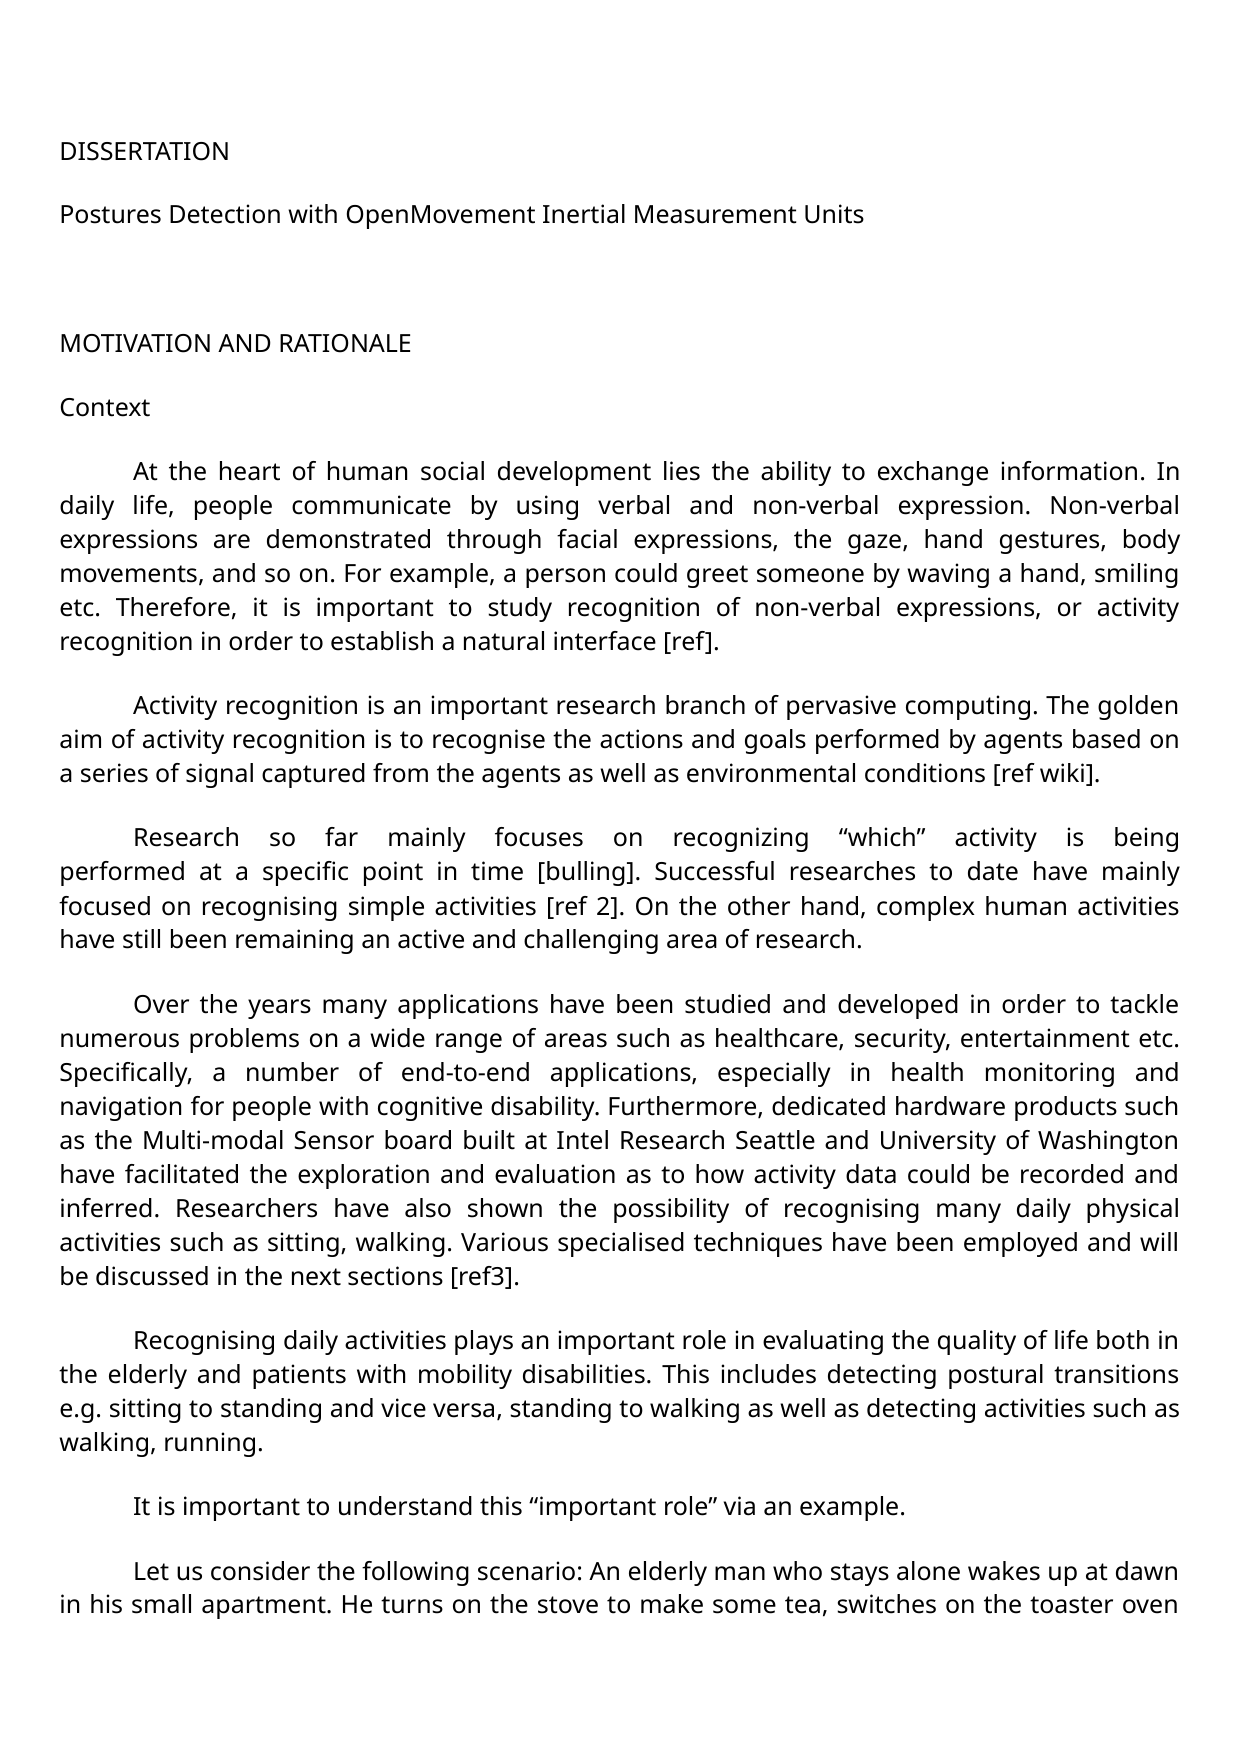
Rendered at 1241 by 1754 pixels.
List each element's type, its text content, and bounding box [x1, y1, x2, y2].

text Recognising daily activities plays an important role in evaluating the quality of life both in the elderly and patients with mobility disabilities. This includes detecting postural transitions e.g. sitting to standing and vice versa, standing to walking as well as detecting activities such as walking, running. [59, 1323, 1181, 1459]
text Postures Detection with OpenMovement Inertial Measurement Units [59, 197, 1181, 231]
text MOTIVATION AND RATIONALE [59, 325, 1181, 359]
text Research so far mainly focuses on recognizing “which” activity is being performed at a specific point in time [bulling]. Successful researches to date have mainly focused on recognising simple activities [ref 2]. On the other hand, complex human activities have still been remaining an active and challenging area of research. [59, 820, 1181, 956]
text Let us consider the following scenario: An elderly man who stays alone wakes up at dawn in his small apartment. He turns on the stove to make some tea, switches on the toaster oven [59, 1553, 1181, 1621]
text DISSERTATION [59, 133, 1181, 167]
text It is important to understand this “important role” via an example. [59, 1489, 1181, 1523]
text Over the years many applications have been studied and developed in order to tackle numerous problems on a wide range of areas such as healthcare, security, entertainment etc. Specifically, a number of end-to-end applications, especially in health monitoring and navigation for people with cognitive disability. Furthermore, dedicated hardware products such as the Multi-modal Sensor board built at Intel Research Seattle and University of Washington have facilitated the exploration and evaluation as to how activity data could be recorded and inferred. Researchers have also shown the possibility of recognising many daily physical activities such as sitting, walking. Various specialised techniques have been employed and will be discussed in the next sections [ref3]. [59, 986, 1181, 1293]
text Context [59, 389, 1181, 423]
text At the heart of human social development lies the ability to exchange information. In daily life, people communicate by using verbal and non-verbal expression. Non-verbal expressions are demonstrated through facial expressions, the gaze, hand gestures, body movements, and so on. For example, a person could greet someone by waving a hand, smiling etc. Therefore, it is important to study recognition of non-verbal expressions, or activity recognition in order to establish a natural interface [ref]. [59, 453, 1181, 658]
text Activity recognition is an important research branch of pervasive computing. The golden aim of activity recognition is to recognise the actions and goals performed by agents based on a series of signal captured from the agents as well as environmental conditions [ref wiki]. [59, 688, 1181, 790]
